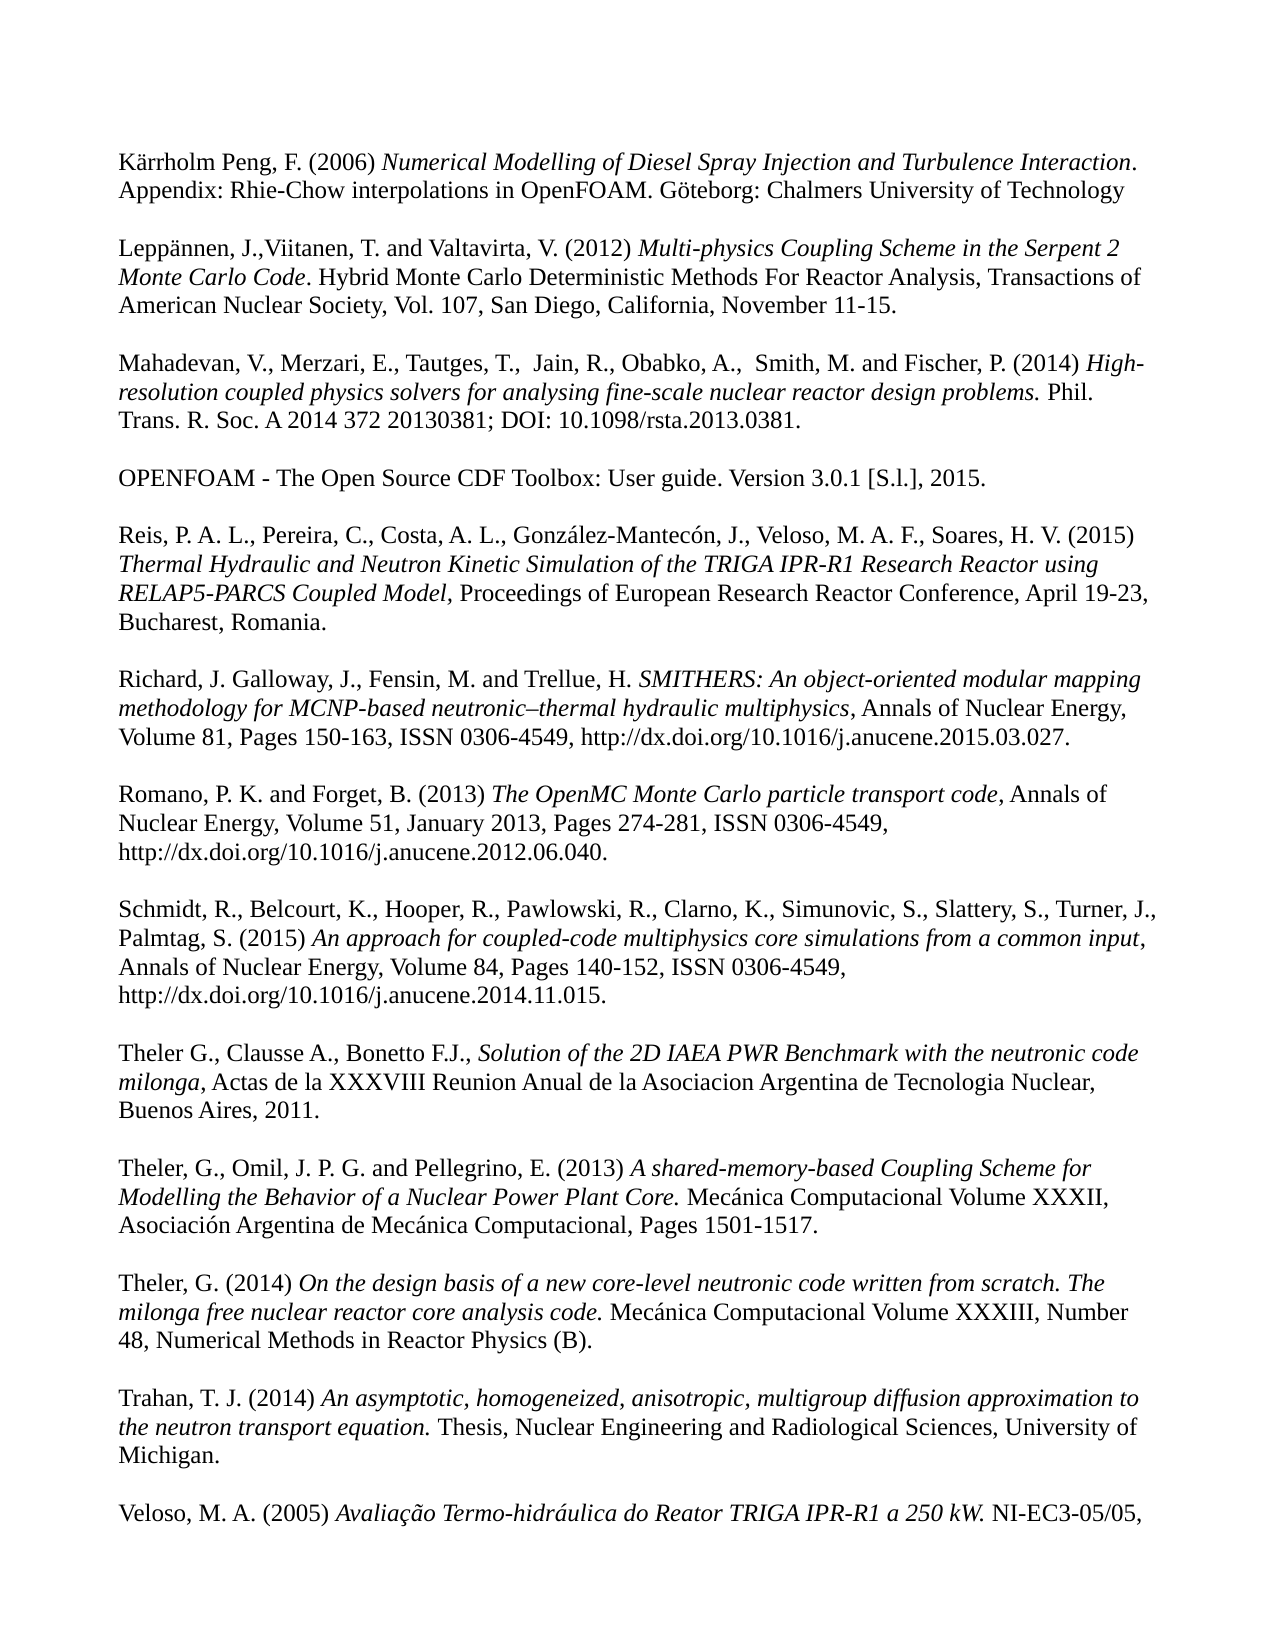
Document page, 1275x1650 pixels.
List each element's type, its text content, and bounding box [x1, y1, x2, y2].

text Mahadevan, V., Merzari, E., Tautges, T., Jain, R., Obabko, A., Smith, M. and Fischer, P. (2014) High-resolution coupled physics solvers for analysing fine-scale nuclear reactor design problems. Phil. Trans. R. Soc. A 2014 372 20130381; DOI: 10.1098/rsta.2013.0381. [118, 348, 1157, 434]
text Leppännen, J.,Viitanen, T. and Valtavirta, V. (2012) Multi-physics Coupling Scheme in the Serpent 2 Monte Carlo Code. Hybrid Monte Carlo Deterministic Methods For Reactor Analysis, Transactions of American Nuclear Society, Vol. 107, San Diego, California, November 11-15. [118, 233, 1157, 319]
text Veloso, M. A. (2005) Avaliação Termo-hidráulica do Reator TRIGA IPR-R1 a 250 kW. NI-EC3-05/05, [118, 1498, 1157, 1527]
text OPENFOAM - The Open Source CDF Toolbox: User guide. Version 3.0.1 [S.l.], 2015. [118, 463, 1157, 492]
text Theler, G. (2014) On the design basis of a new core-level neutronic code written from scratch. The milonga free nuclear reactor core analysis code. Mecánica Computacional Volume XXXIII, Number 48, Numerical Methods in Reactor Physics (B). [118, 1268, 1157, 1354]
text Richard, J. Galloway, J., Fensin, M. and Trellue, H. SMITHERS: An object-oriented modular mapping methodology for MCNP-based neutronic–thermal hydraulic multiphysics, Annals of Nuclear Energy, Volume 81, Pages 150-163, ISSN 0306-4549, http://dx.doi.org/10.1016/j.anucene.2015.03.027. [118, 664, 1157, 751]
text Trahan, T. J. (2014) An asymptotic, homogeneized, anisotropic, multigroup diffusion approximation to the neutron transport equation. Thesis, Nuclear Engineering and Radiological Sciences, University of Michigan. [118, 1383, 1157, 1469]
text Kärrholm Peng, F. (2006) Numerical Modelling of Diesel Spray Injection and Turbulence Interaction. Appendix: Rhie-Chow interpolations in OpenFOAM. Göteborg: Chalmers University of Technology [118, 147, 1157, 204]
text Romano, P. K. and Forget, B. (2013) The OpenMC Monte Carlo particle transport code, Annals of Nuclear Energy, Volume 51, January 2013, Pages 274-281, ISSN 0306-4549, http://dx.doi.org/10.1016/j.anucene.2012.06.040. [118, 779, 1157, 866]
text Schmidt, R., Belcourt, K., Hooper, R., Pawlowski, R., Clarno, K., Simunovic, S., Slattery, S., Turner, J., Palmtag, S. (2015) An approach for coupled-code multiphysics core simulations from a common input, Annals of Nuclear Energy, Volume 84, Pages 140-152, ISSN 0306-4549, http://dx.doi.org/10.1016/j.anucene.2014.11.015. [118, 894, 1157, 1009]
text Theler, G., Omil, J. P. G. and Pellegrino, E. (2013) A shared-memory-based Coupling Scheme for Modelling the Behavior of a Nuclear Power Plant Core. Mecánica Computacional Volume XXXII, Asociación Argentina de Mecánica Computacional, Pages 1501-1517. [118, 1153, 1157, 1239]
text Reis, P. A. L., Pereira, C., Costa, A. L., González-Mantecón, J., Veloso, M. A. F., Soares, H. V. (2015) Thermal Hydraulic and Neutron Kinetic Simulation of the TRIGA IPR-R1 Research Reactor using RELAP5-PARCS Coupled Model, Proceedings of European Research Reactor Conference, April 19-23, Bucharest, Romania. [118, 521, 1157, 636]
text Theler G., Clausse A., Bonetto F.J., Solution of the 2D IAEA PWR Benchmark with the neutronic code milonga, Actas de la XXXVIII Reunion Anual de la Asociacion Argentina de Tecnologia Nuclear, Buenos Aires, 2011. [118, 1038, 1157, 1124]
